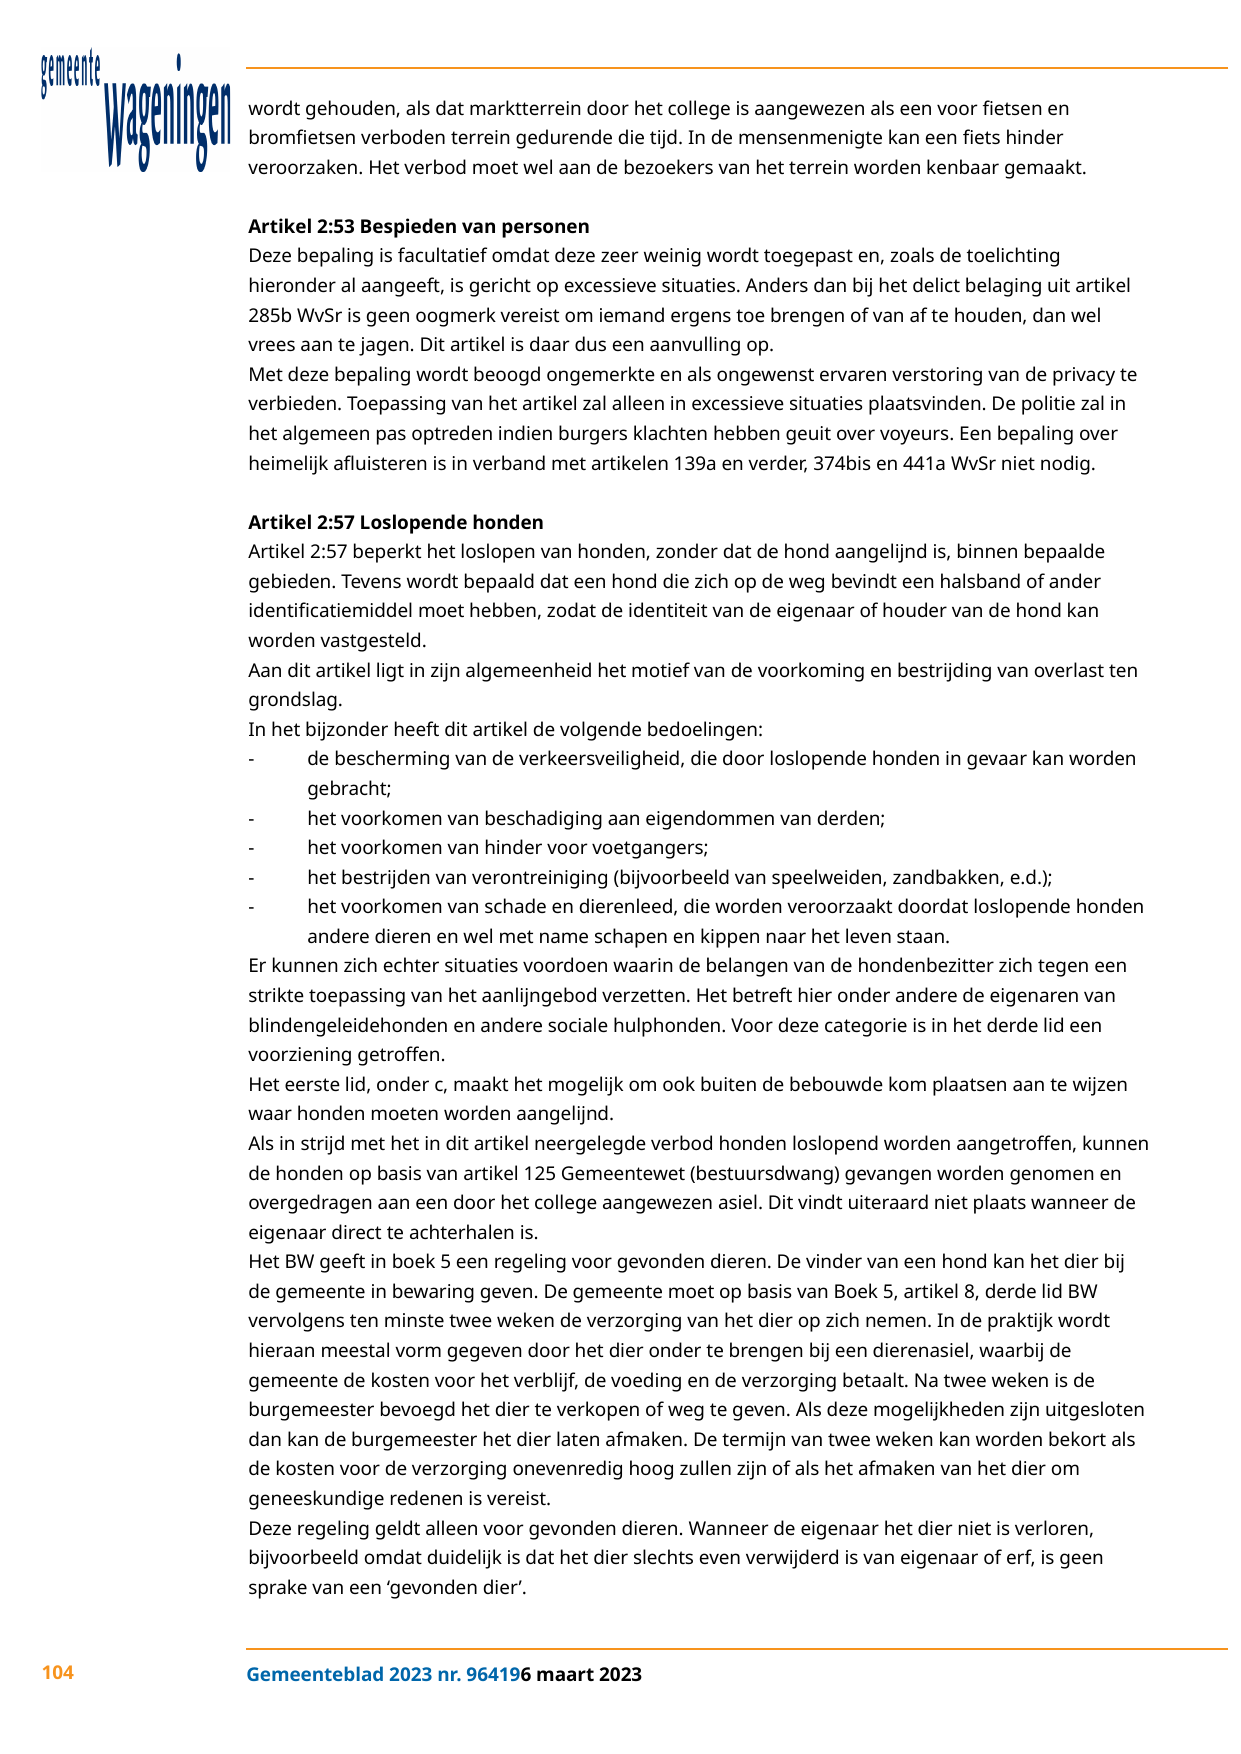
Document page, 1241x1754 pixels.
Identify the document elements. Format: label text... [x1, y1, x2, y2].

text Artikel 2:57 beperkt het loslopen van honden, zonder dat de hond aangelijnd is, binnen bepaalde gebieden. Tevens wordt bepaald dat een hond die zich op de weg bevindt een halsband of ander identificatiemiddel moet hebben, zodat de identiteit van de eigenaar of houder van de hond kan worden vastgesteld. [248, 538, 1152, 653]
text Deze bepaling is facultatief omdat deze zeer weinig wordt toegepast en, zoals de toelichting hieronder al aangeeft, is gericht op excessieve situaties. Anders dan bij het delict belaging uit artikel 285b WvSr is geen oogmerk vereist om iemand ergens toe brengen of van af te houden, dan wel vrees aan te jagen. Dit artikel is daar dus een aanvulling op. [248, 243, 1152, 357]
text Er kunnen zich echter situaties voordoen waarin de belangen van de hondenbezitter zich tegen een strikte toepassing van het aanlijngebod verzetten. Het betreft hier onder andere de eigenaren van blindengeleidehonden en andere sociale hulphonden. Voor deze categorie is in het derde lid een voorziening getroffen. [248, 953, 1152, 1067]
list het bestrijden van verontreiniging (bijvoorbeeld van speelweiden, zandbakken, e.d.); [248, 864, 1152, 890]
text Met deze bepaling wordt beoogd ongemerkte en als ongewenst ervaren verstoring van de privacy te verbieden. Toepassing van het artikel zal alleen in excessieve situaties plaatsvinden. De politie zal in het algemeen pas optreden indien burgers klachten hebben geuit over voyeurs. Een bepaling over heimelijk afluisteren is in verband met artikelen 139a en verder, 374bis en 441a WvSr niet nodig. [248, 361, 1152, 476]
text Deze regeling geldt alleen voor gevonden dieren. Wanneer de eigenaar het dier niet is verloren, bijvoorbeeld omdat duidelijk is dat het dier slechts even verwijderd is van eigenaar of erf, is geen sprake van een ‘gevonden dier’. [248, 1515, 1152, 1600]
list het voorkomen van beschadiging aan eigendommen van derden; [248, 805, 1152, 831]
text Aan dit artikel ligt in zijn algemeenheid het motief van de voorkoming en bestrijding van overlast ten grondslag. [248, 657, 1152, 712]
list het voorkomen van hinder voor voetgangers; [248, 834, 1152, 860]
text Artikel 2:57 Loslopende honden [248, 509, 1152, 535]
text Het eerste lid, onder c, maakt het mogelijk om ook buiten de bebouwde kom plaatsen aan te wijzen waar honden moeten worden aangelijnd. [248, 1071, 1152, 1126]
text Artikel 2:53 Bespieden van personen [248, 213, 1152, 239]
text Het BW geeft in boek 5 een regeling voor gevonden dieren. De vinder van een hond kan het dier bij de gemeente in bewaring geven. De gemeente moet op basis van Boek 5, artikel 8, derde lid BW vervolgens ten minste twee weken de verzorging van het dier op zich nemen. In de praktijk wordt hieraan meestal vorm gegeven door het dier onder te brengen bij een dierenasiel, waarbij de gemeente de kosten voor het verblijf, de voeding en de verzorging betaalt. Na twee weken is de burgemeester bevoegd het dier te verkopen of weg te geven. Als deze mogelijkheden zijn uitgesloten dan kan de burgemeester het dier laten afmaken. De termijn van twee weken kan worden bekort als de kosten voor de verzorging onevenredig hoog zullen zijn of als het afmaken van het dier om geneeskundige redenen is vereist. [248, 1248, 1152, 1511]
list de bescherming van de verkeersveiligheid, die door loslopende honden in gevaar kan worden gebracht; [248, 746, 1152, 801]
text In het bijzonder heeft dit artikel de volgende bedoelingen: [248, 716, 1152, 742]
picture [41, 47, 231, 172]
text Als in strijd met het in dit artikel neergelegde verbod honden loslopend worden aangetroffen, kunnen de honden op basis van artikel 125 Gemeentewet (bestuursdwang) gevangen worden genomen en overgedragen aan een door het college aangewezen asiel. Dit vindt uiteraard niet plaats wanneer de eigenaar direct te achterhalen is. [248, 1130, 1152, 1245]
list het voorkomen van schade en dierenleed, die worden veroorzaakt doordat loslopende honden andere dieren en wel met name schapen en kippen naar het leven staan. [248, 893, 1152, 949]
text wordt gehouden, als dat marktterrein door het college is aangewezen als een voor fietsen en bromfietsen verboden terrein gedurende die tijd. In de mensenmenigte kan een fiets hinder veroorzaken. Het verbod moet wel aan de bezoekers van het terrein worden kenbaar gemaakt. [248, 95, 1152, 180]
